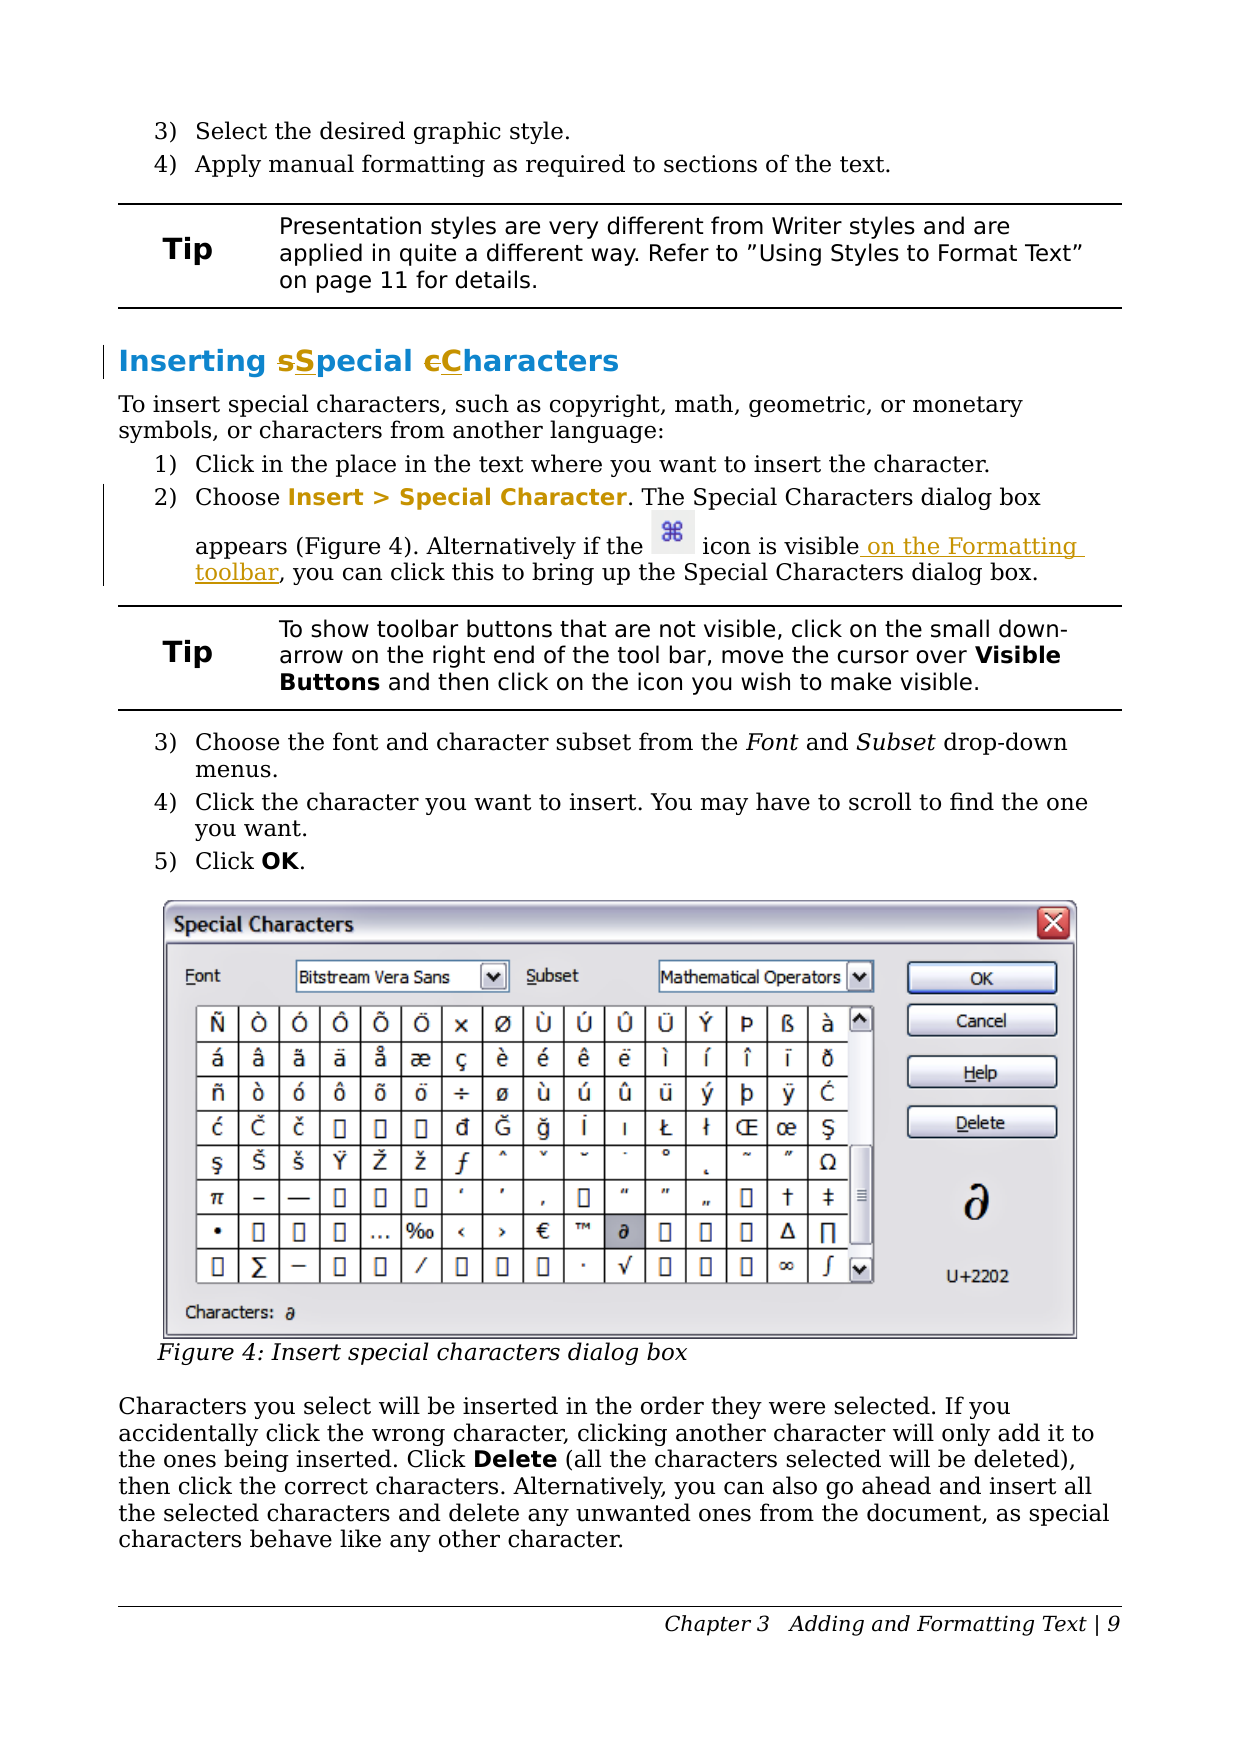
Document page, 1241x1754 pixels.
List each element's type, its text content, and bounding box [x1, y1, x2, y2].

table_header Tip [118, 205, 257, 307]
table_header Tip [118, 607, 257, 709]
list Choose Insert > Special Character. The Special Characters dialog box appears (Figure 4). Alternatively if the icon is visible on the Formatting toolbar, you can click this to bring up the Special Characters dialog box. [177, 484, 1122, 586]
text Characters you select will be inserted in the order they were selected. If you accidentally click the wrong character, clicking another character will only add it to the ones being inserted. Click Delete (all the characters selected will be deleted), then click the correct characters. Alternatively, you can also go ahead and insert all the selected characters and delete any unwanted ones from the document, as special characters behave like any other character. [118, 1393, 1122, 1553]
list Select the desired graphic style. [177, 118, 1122, 145]
text Figure 4: Insert special characters dialog box [157, 1336, 1083, 1366]
list Click OK. [177, 848, 1122, 875]
table_header Presentation styles are very different from Writer styles and are applied in quite a different way. Refer to ”Using sStyles to fFormat tText” on page 11 for details. [258, 205, 1122, 307]
list To insert special characters, such as copyright, math, geometric, or monetary symbols, or characters from another language: [118, 391, 1122, 444]
table_header To show toolbar buttons that are not visible, click on the small down-arrow on the right end of the tool bar, move the cursor over Visible Buttons and then click on the icon you wish to make visible. [258, 607, 1122, 709]
list Click in the place in the text where you want to insert the character. [177, 451, 1122, 477]
picture [163, 900, 1078, 1339]
list Click the character you want to insert. You may have to scroll to find the one you want. [177, 789, 1122, 842]
list Apply manual formatting as required to sections of the text. [177, 151, 1122, 178]
picture [651, 510, 695, 554]
list Choose the font and character subset from the Font and Subset drop-down menus. [177, 729, 1122, 782]
subtitle Inserting Special Characters [118, 344, 1122, 378]
